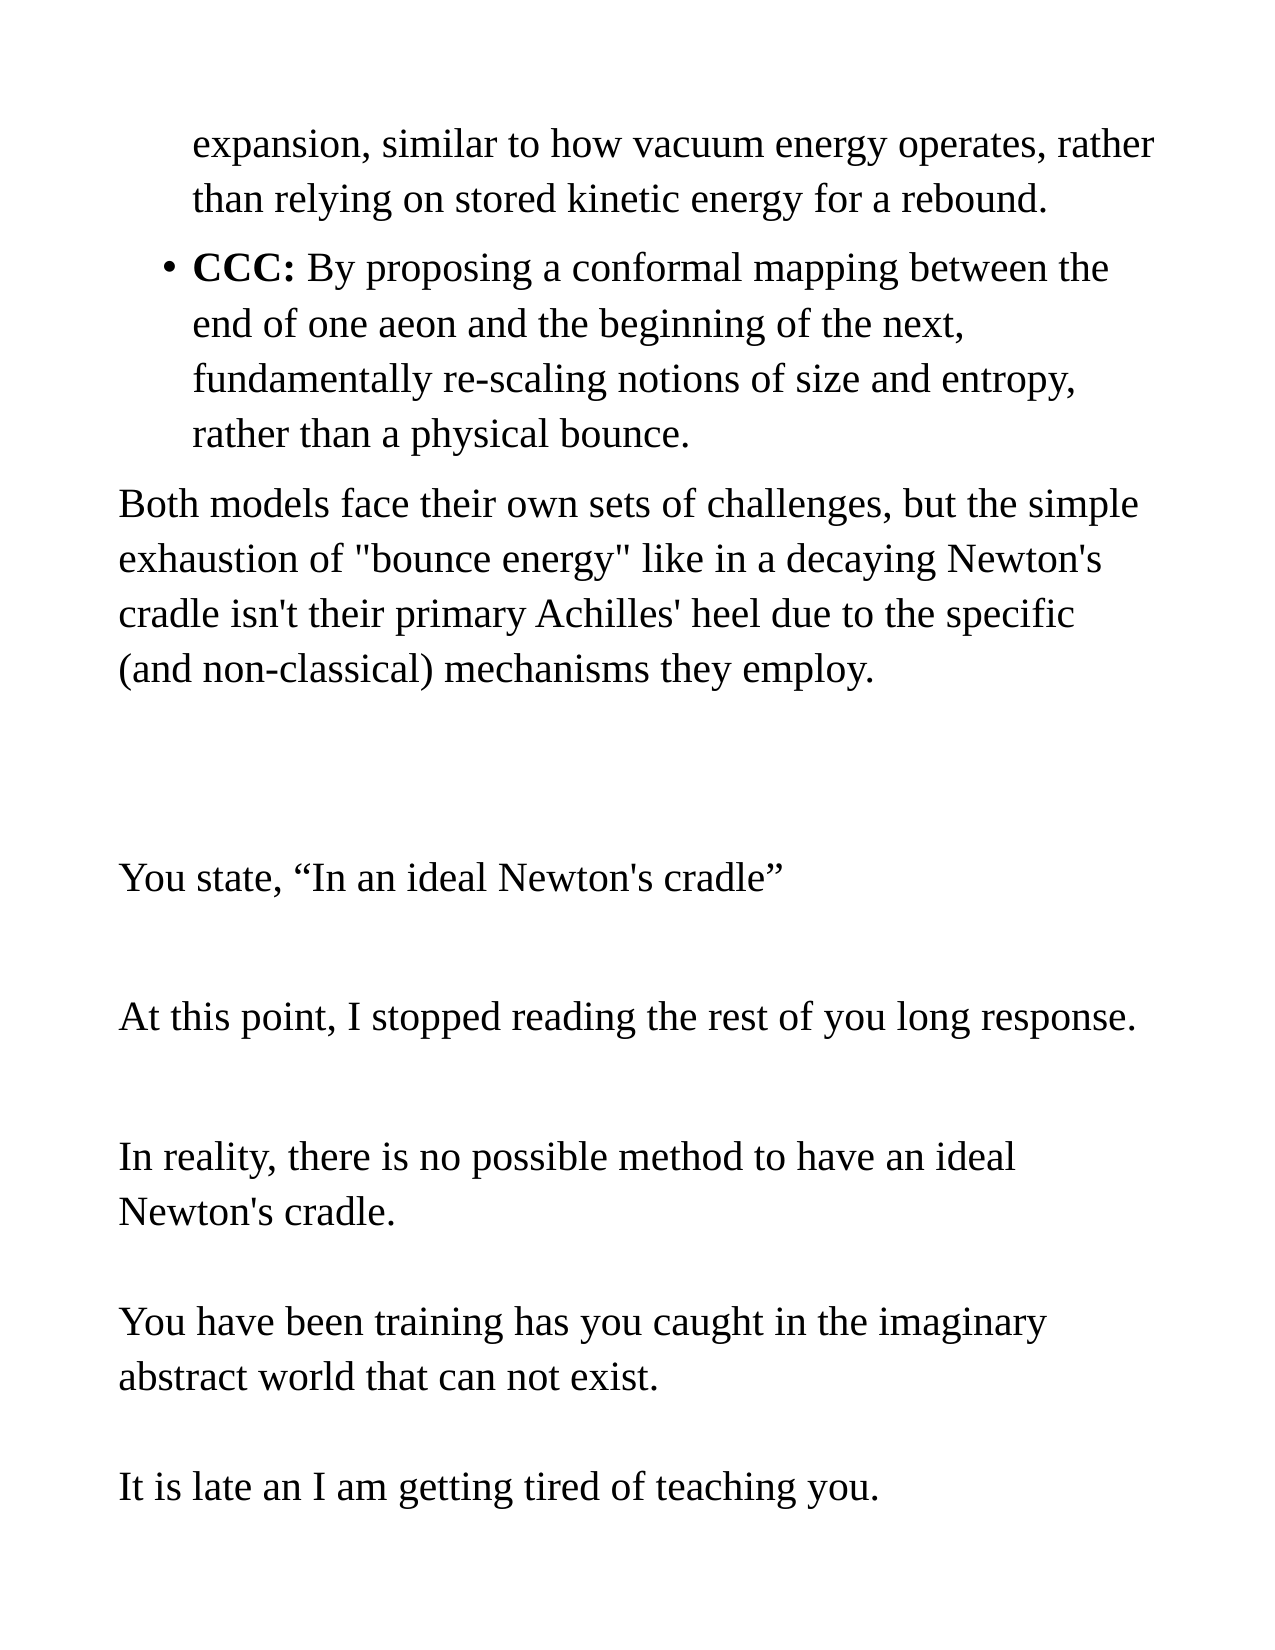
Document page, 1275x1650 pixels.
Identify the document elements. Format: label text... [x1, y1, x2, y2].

text At this point, I stopped reading the rest of you long response. [118, 992, 1157, 1040]
text In reality, there is no possible method to have an ideal Newton's cradle. You have been training has you caught in the imaginary abstract world that can not exist. It is late an I am getting tired of teaching you. [118, 1131, 1157, 1510]
list expansion, similar to how vacuum energy operates, rather than relying on stored kinetic energy for a rebound. [162, 118, 1157, 221]
text Both models face their own sets of challenges, but the simple exhaustion of "bounce energy" like in a decaying Newton's cradle isn't their primary Achilles' heel due to the specific (and non-classical) mechanisms they employ. [118, 478, 1157, 691]
text You state, “In an ideal Newton's cradle” [118, 852, 1157, 900]
list CCC: By proposing a conformal mapping between the end of one aeon and the beginning of the next, fundamentally re-scaling notions of size and entropy, rather than a physical bounce. [162, 243, 1157, 456]
